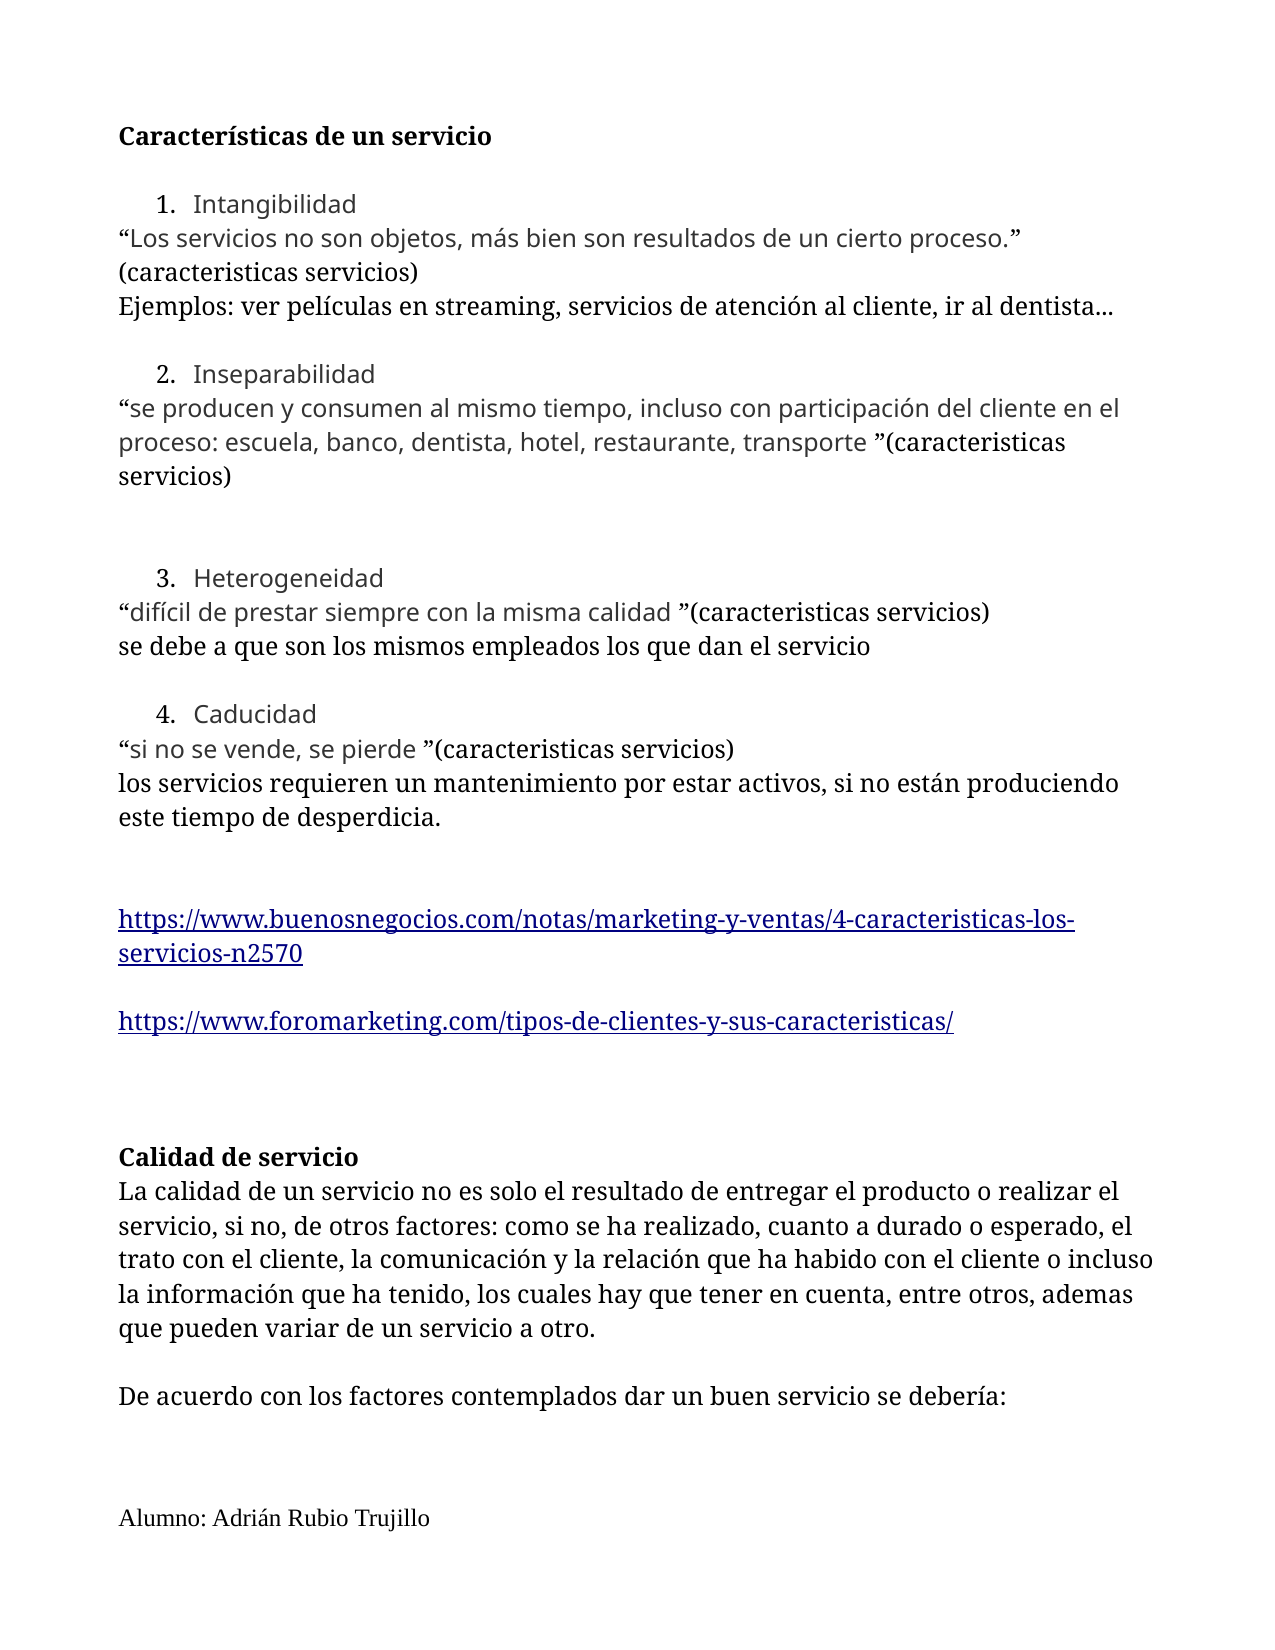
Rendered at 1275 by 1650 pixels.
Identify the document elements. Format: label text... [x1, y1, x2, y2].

text La calidad de un servicio no es solo el resultado de entregar el producto o realizar el servicio, si no, de otros factores: como se ha realizado, cuanto a durado o esperado, el trato con el cliente, la comunicación y la relación que ha habido con el cliente o incluso la información que ha tenido, los cuales hay que tener en cuenta, entre otros, ademas que pueden variar de un servicio a otro. [118, 1174, 1157, 1344]
text “difícil de prestar siempre con la misma calidad ”(caracteristicas servicios) [118, 595, 1157, 629]
list Heterogeneidad [156, 561, 1157, 595]
text “si no se vende, se pierde ”(caracteristicas servicios) [118, 731, 1157, 765]
text Ejemplos: ver películas en streaming, servicios de atención al cliente, ir al dentista... [118, 288, 1157, 322]
list Intangibilidad [156, 186, 1157, 220]
text “Los servicios no son objetos, más bien son resultados de un cierto proceso.” (caracteristicas servicios) [118, 220, 1157, 288]
text De acuerdo con los factores contemplados dar un buen servicio se debería: [118, 1378, 1157, 1412]
text https://www.buenosnegocios.com/notas/marketing-y-ventas/4-caracteristicas-los-servicios-n2570 [118, 902, 1157, 970]
text Calidad de servicio [118, 1140, 1157, 1174]
text Características de un servicio [118, 118, 1157, 152]
text “se producen y consumen al mismo tiempo, incluso con participación del cliente en el proceso: escuela, banco, dentista, hotel, restaurante, transporte ”(caracteristicas servicios) [118, 391, 1157, 493]
text se debe a que son los mismos empleados los que dan el servicio [118, 629, 1157, 663]
text https://www.foromarketing.com/tipos-de-clientes-y-sus-caracteristicas/ [118, 1004, 1157, 1038]
list Inseparabilidad [156, 357, 1157, 391]
text los servicios requieren un mantenimiento por estar activos, si no están produciendo este tiempo de desperdicia. [118, 765, 1157, 833]
list Caducidad [156, 697, 1157, 731]
